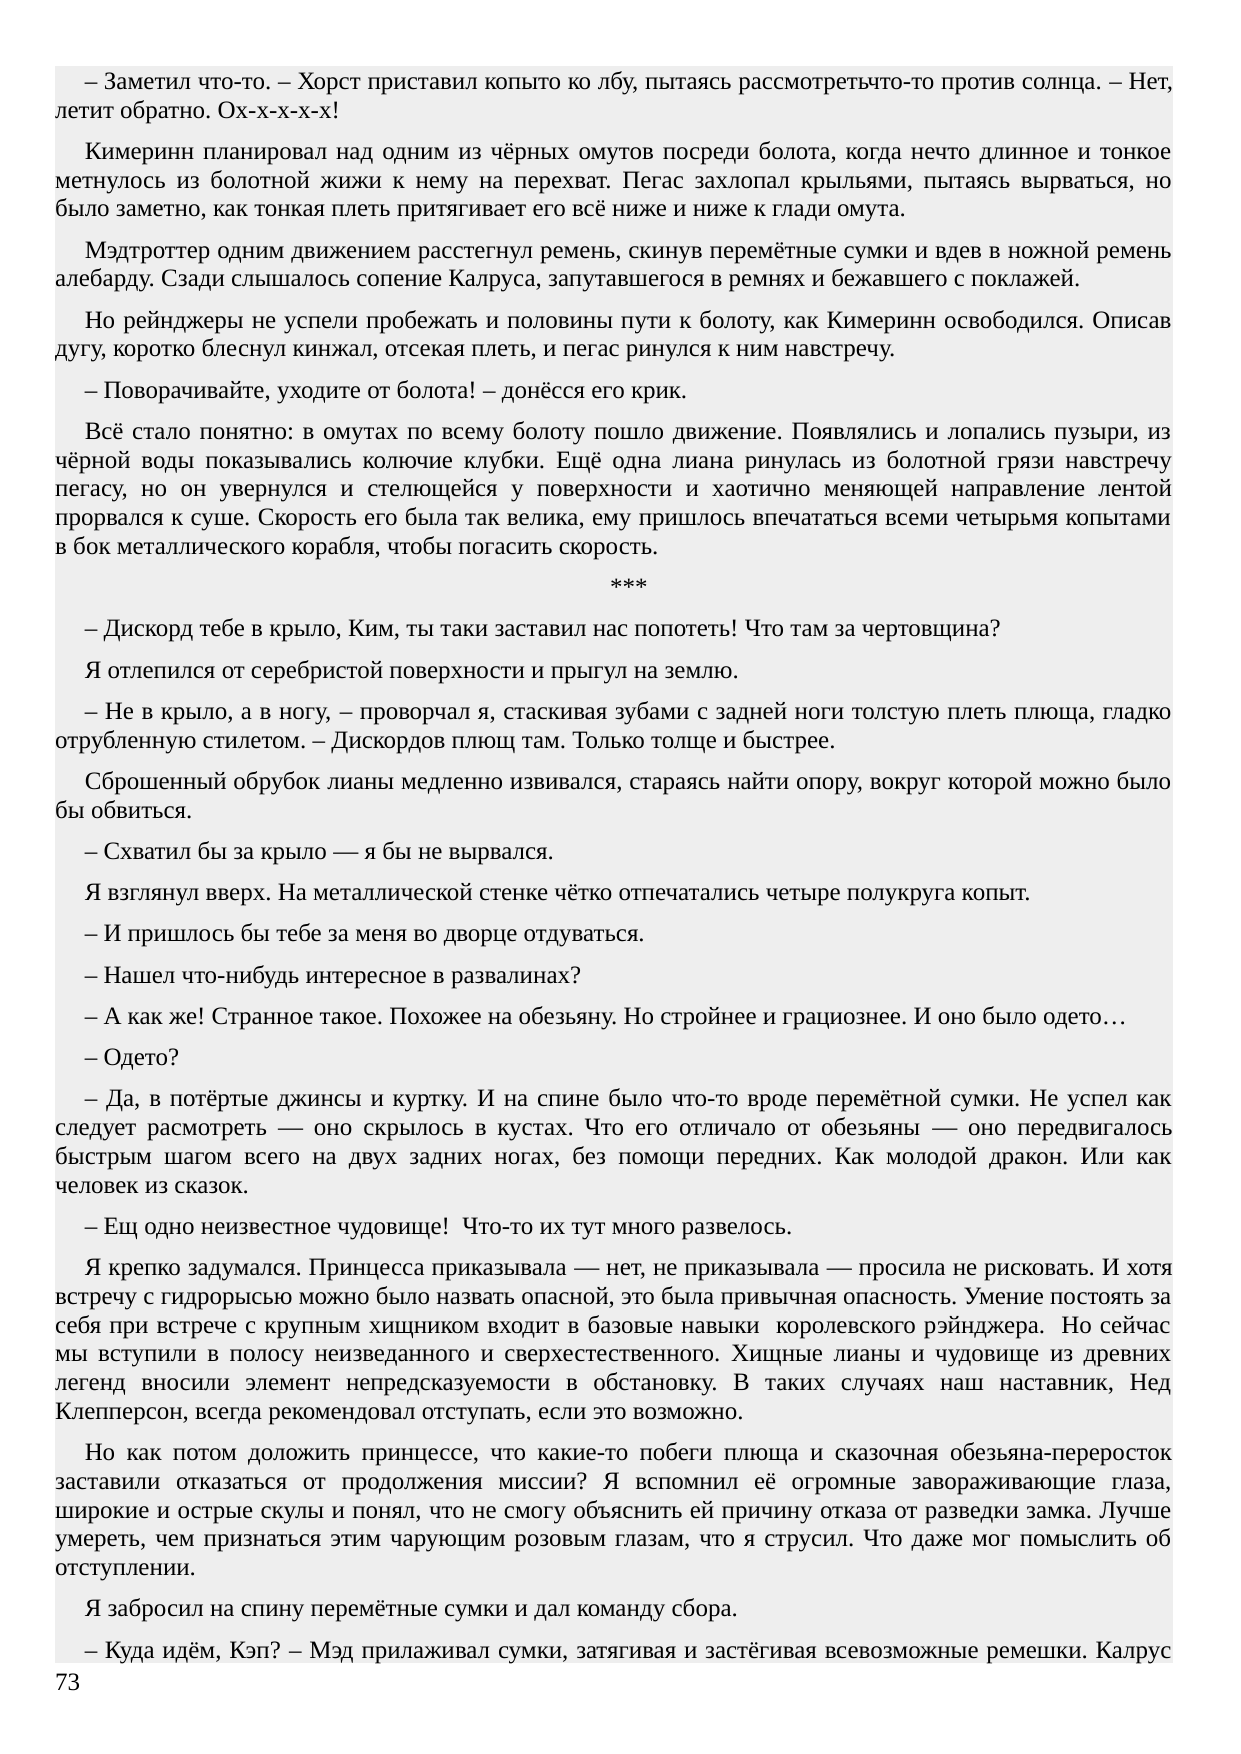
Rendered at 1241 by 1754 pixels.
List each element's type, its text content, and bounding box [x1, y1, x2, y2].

text Я крепко задумался. Принцесса приказывала — нет, не приказывала — просила не рисковать. И хотя встречу с гидрорысью можно было назвать опасной, это была привычная опасность. Умение постоять за себя при встрече с крупным хищником входит в базовые навыки королевского рэйнджера. Но сейчас мы вступили в полосу неизведанного и сверхестественного. Хищные лианы и чудовище из древних легенд вносили элемент непредсказуемости в обстановку. В таких случаях наш наставник, Нед Клепперсон, всегда рекомендовал отступать, если это возможно. [55, 1252, 1173, 1425]
text – Не в крыло, а в ногу, – проворчал я, стаскивая зубами с задней ноги толстую плеть плюща, гладко отрубленную стилетом. – Дискордов плющ там. Только толще и быстрее. [55, 696, 1173, 753]
text Я отлепился от серебристой поверхности и прыгул на землю. [55, 655, 1173, 683]
text – Дискорд тебе в крыло, Ким, ты таки заставил нас попотеть! Что там за чертовщина? [55, 613, 1173, 642]
text – Схватил бы за крыло — я бы не вырвался. [55, 836, 1173, 865]
text Я забросил на спину перемётные сумки и дал команду сбора. [55, 1593, 1173, 1622]
text – Одето? [55, 1042, 1173, 1071]
text Всё стало понятно: в омутах по всему болоту пошло движение. Появлялись и лопались пузыри, из чёрной воды показывались колючие клубки. Ещё одна лиана ринулась из болотной грязи навстречу пегасу, но он увернулся и стелющейся у поверхности и хаотично меняющей направление лентой прорвался к суше. Скорость его была так велика, ему пришлось впечататься всеми четырьмя копытами в бок металлического корабля, чтобы погасить скорость. [55, 416, 1173, 560]
text Но рейнджеры не успели пробежать и половины пути к болоту, как Кимеринн освободился. Описав дугу, коротко блеснул кинжал, отсекая плеть, и пегас ринулся к ним навстречу. [55, 305, 1173, 362]
text Сброшенный обрубок лианы медленно извивался, стараясь найти опору, вокруг которой можно было бы обвиться. [55, 766, 1173, 823]
text – Поворачивайте, уходите от болота! – донёсся его крик. [55, 375, 1173, 403]
text – А как же! Странное такое. Похожее на обезьяну. Но стройнее и грациознее. И оно было одето… [55, 1001, 1173, 1030]
text Но как потом доложить принцессе, что какие-то побеги плюща и сказочная обезьяна-переросток заставили отказаться от продолжения миссии? Я вспомнил её огромные завораживающие глаза, широкие и острые скулы и понял, что не смогу объяснить ей причину отказа от разведки замка. Лучше умереть, чем признаться этим чарующим розовым глазам, что я струсил. Что даже мог помыслить об отступлении. [55, 1437, 1173, 1581]
text *** [55, 572, 1173, 601]
text – Да, в потёртые джинсы и куртку. И на спине было что-то вроде перемётной сумки. Не успел как следует расмотреть — оно скрылось в кустах. Что его отличало от обезьяны — оно передвигалось быстрым шагом всего на двух задних ногах, без помощи передних. Как молодой дракон. Или как человек из сказок. [55, 1083, 1173, 1198]
text – Заметил что-то. – Хорст приставил копыто ко лбу, пытаясь рассмотретьчто-то против солнца. – Нет, летит обратно. Ох-х-х-х-х! [55, 66, 1173, 123]
text Кимеринн планировал над одним из чёрных омутов посреди болота, когда нечто длинное и тонкое метнулось из болотной жижи к нему на перехват. Пегас захлопал крыльями, пытаясь вырваться, но было заметно, как тонкая плеть притягивает его всё ниже и ниже к глади омута. [55, 136, 1173, 222]
text – Ещ одно неизвестное чудовище! Что-то их тут много развелось. [55, 1211, 1173, 1240]
text – И пришлось бы тебе за меня во дворце отдуваться. [55, 918, 1173, 947]
text – Куда идём, Кэп? – Мэд прилаживал сумки, затягивая и застёгивая всевозможные ремешки. Калрус [55, 1635, 1173, 1663]
text Мэдтроттер одним движением расстегнул ремень, скинув перемётные сумки и вдев в ножной ремень алебарду. Сзади слышалось сопение Калруса, запутавшегося в ремнях и бежавшего с поклажей. [55, 235, 1173, 292]
text – Нашел что-нибудь интересное в развалинах? [55, 960, 1173, 988]
text Я взглянул вверх. На металлической стенке чётко отпечатались четыре полукруга копыт. [55, 877, 1173, 906]
